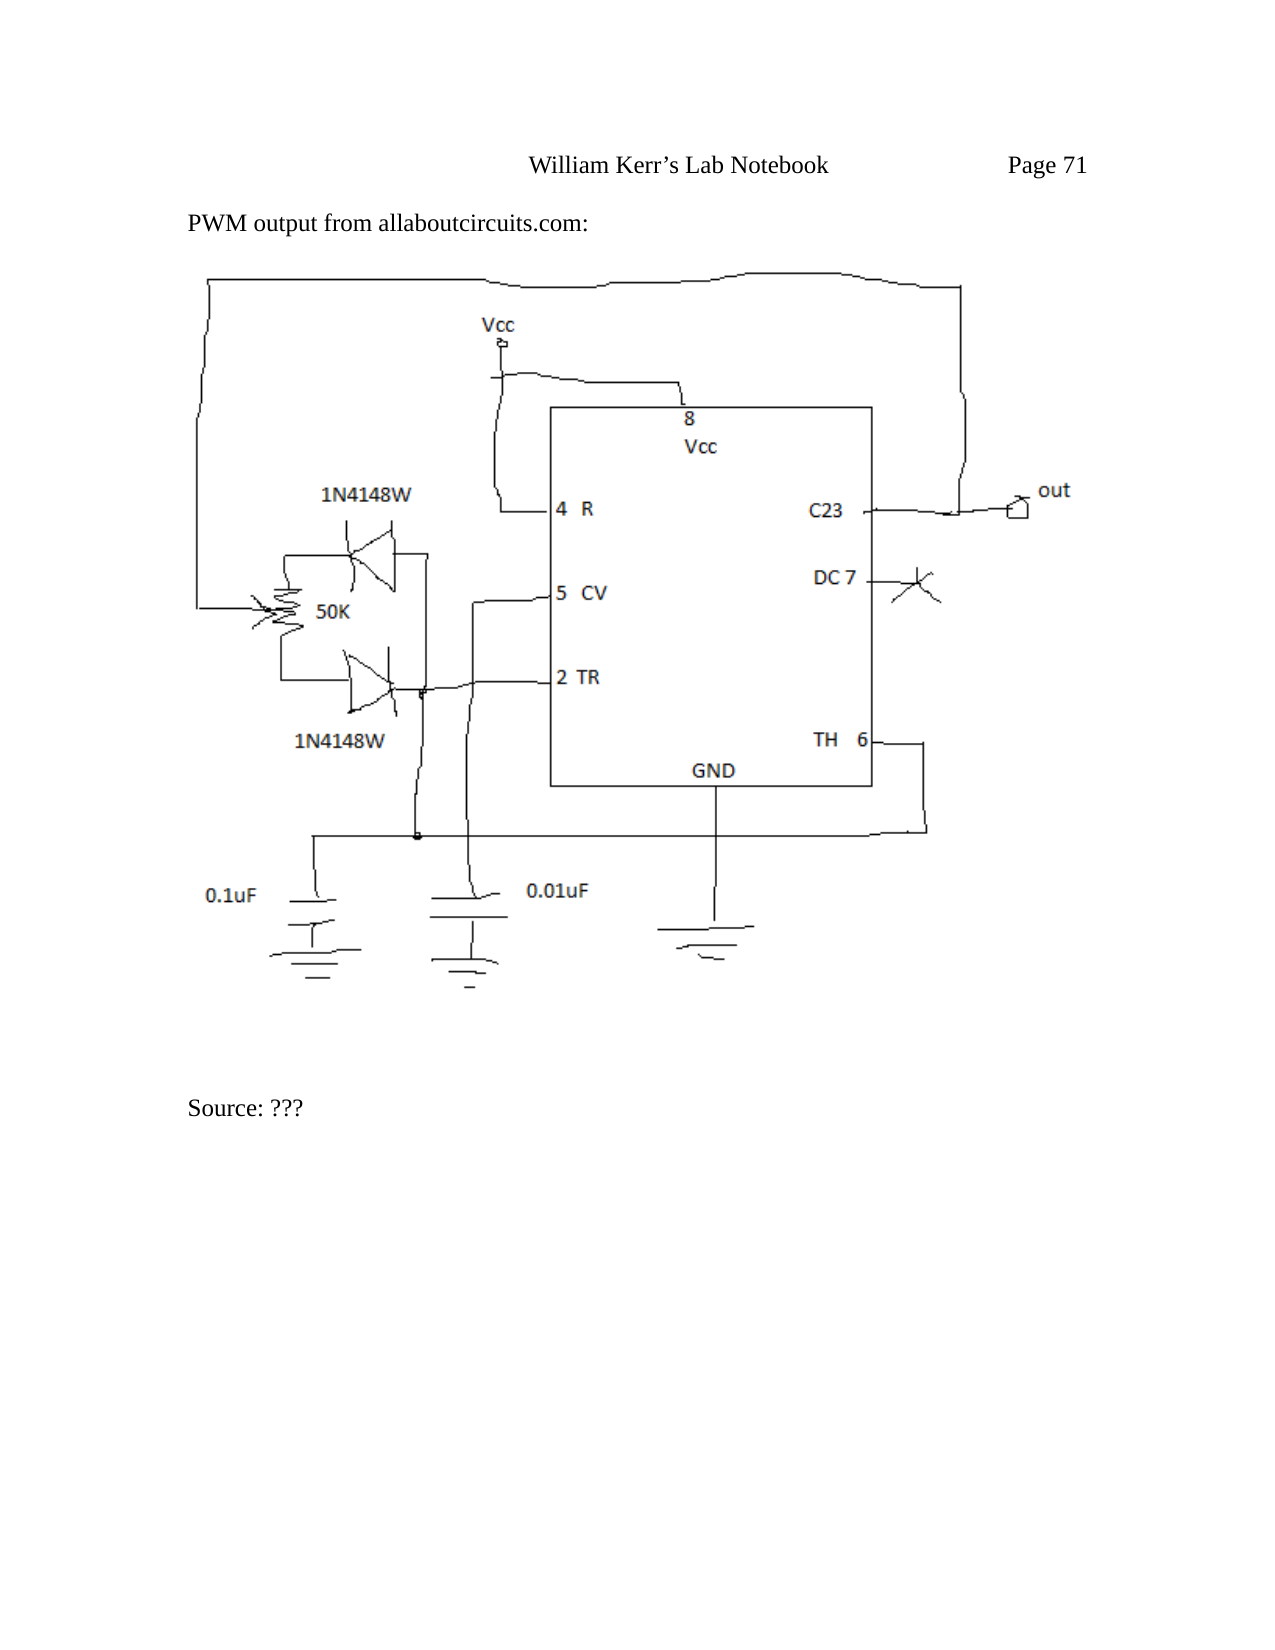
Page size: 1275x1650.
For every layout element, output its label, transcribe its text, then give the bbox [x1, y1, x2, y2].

text PWM output from allaboutcircuits.com: [187, 208, 1087, 237]
picture [187, 265, 1088, 1007]
text Source: ??? [187, 1093, 1087, 1122]
